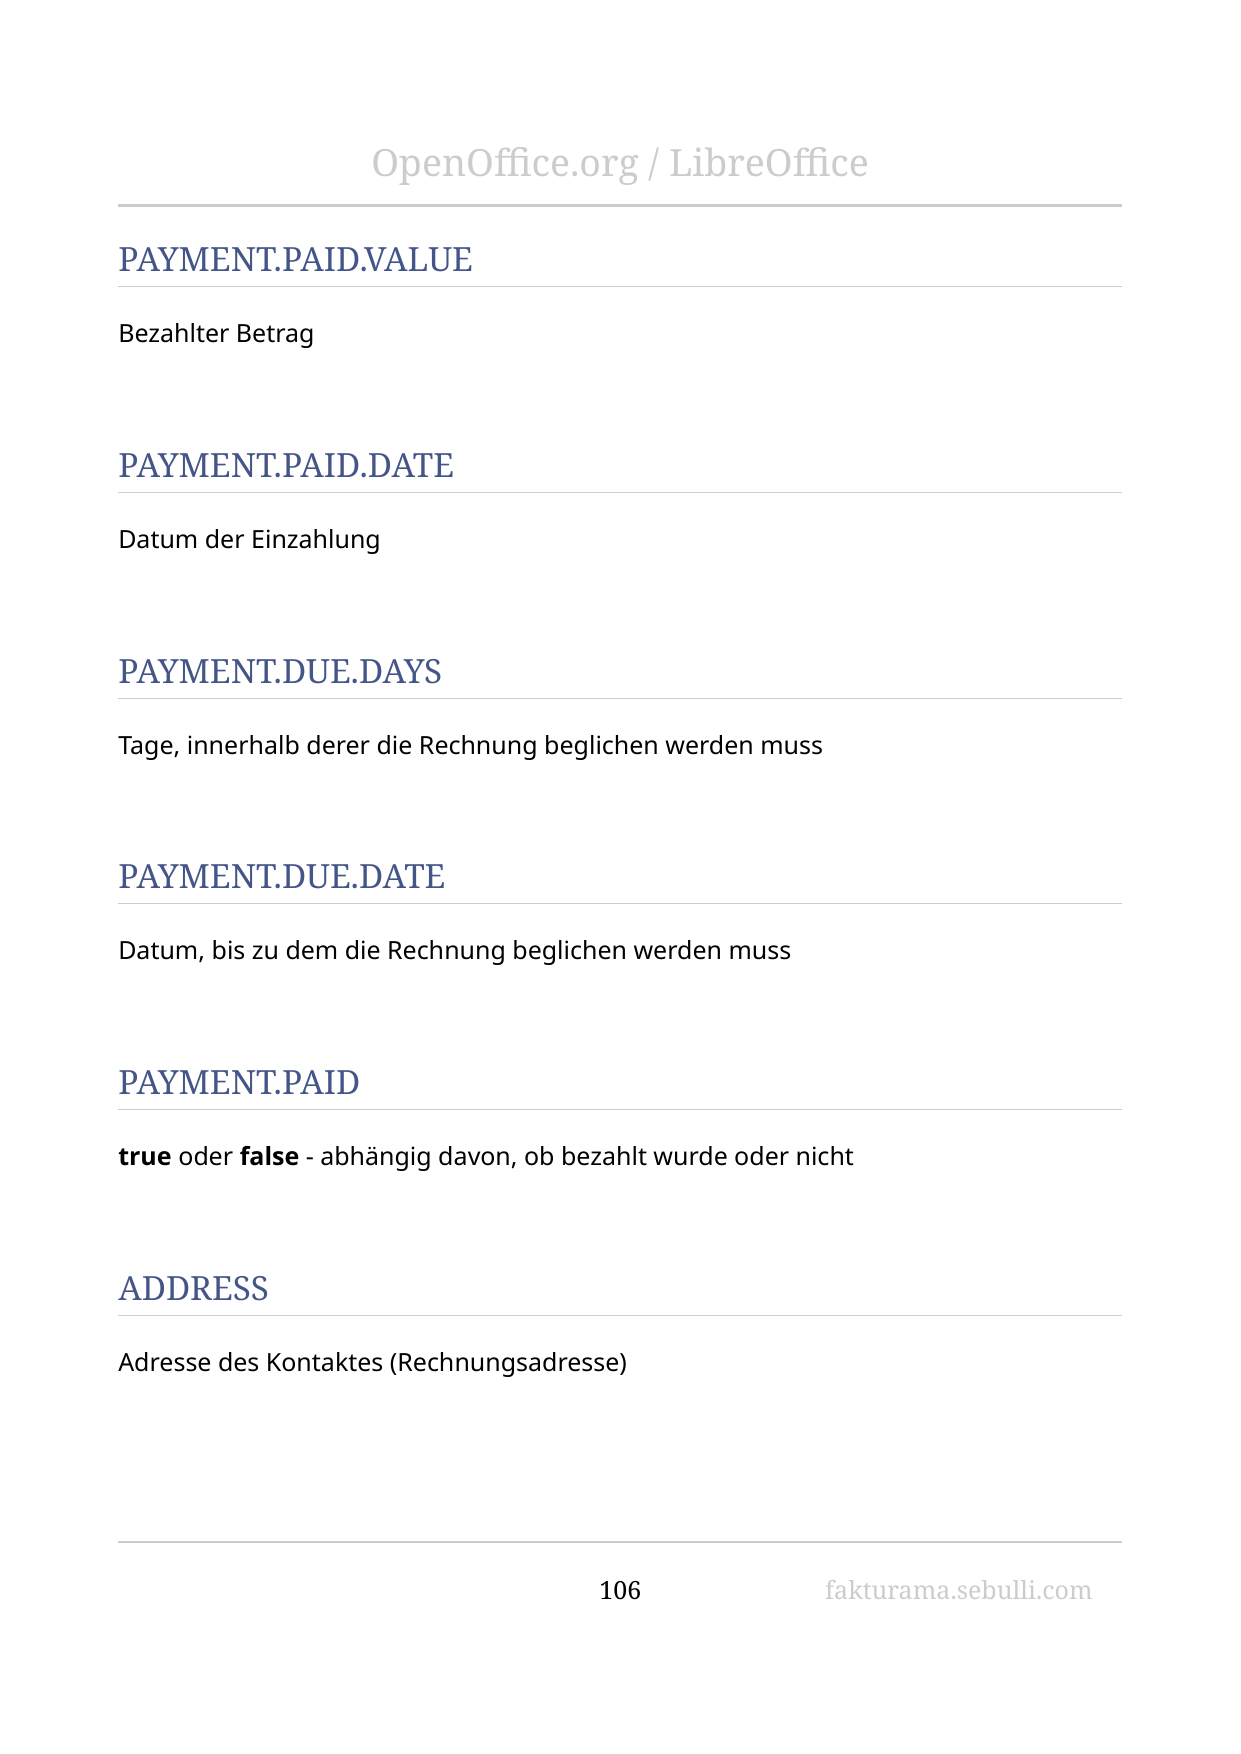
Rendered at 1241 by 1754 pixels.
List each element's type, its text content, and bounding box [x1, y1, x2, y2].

text true oder false - abhängig davon, ob bezahlt wurde oder nicht [118, 1139, 1122, 1173]
text Datum der Einzahlung [118, 522, 1122, 556]
subtitle PAYMENT.DUE.DAYS [118, 648, 1122, 698]
subtitle PAYMENT.DUE.DATE [118, 853, 1122, 903]
text Tage, innerhalb derer die Rechnung beglichen werden muss [118, 727, 1122, 761]
text Adresse des Kontaktes (Rechnungsadresse) [118, 1344, 1122, 1378]
subtitle PAYMENT.PAID [118, 1059, 1122, 1109]
text Datum, bis zu dem die Rechnung beglichen werden muss [118, 933, 1122, 967]
subtitle ADDRESS [118, 1265, 1122, 1315]
subtitle PAYMENT.PAID.DATE [118, 442, 1122, 492]
text Bezahlter Betrag [118, 316, 1122, 350]
subtitle PAYMENT.PAID.VALUE [118, 236, 1122, 286]
